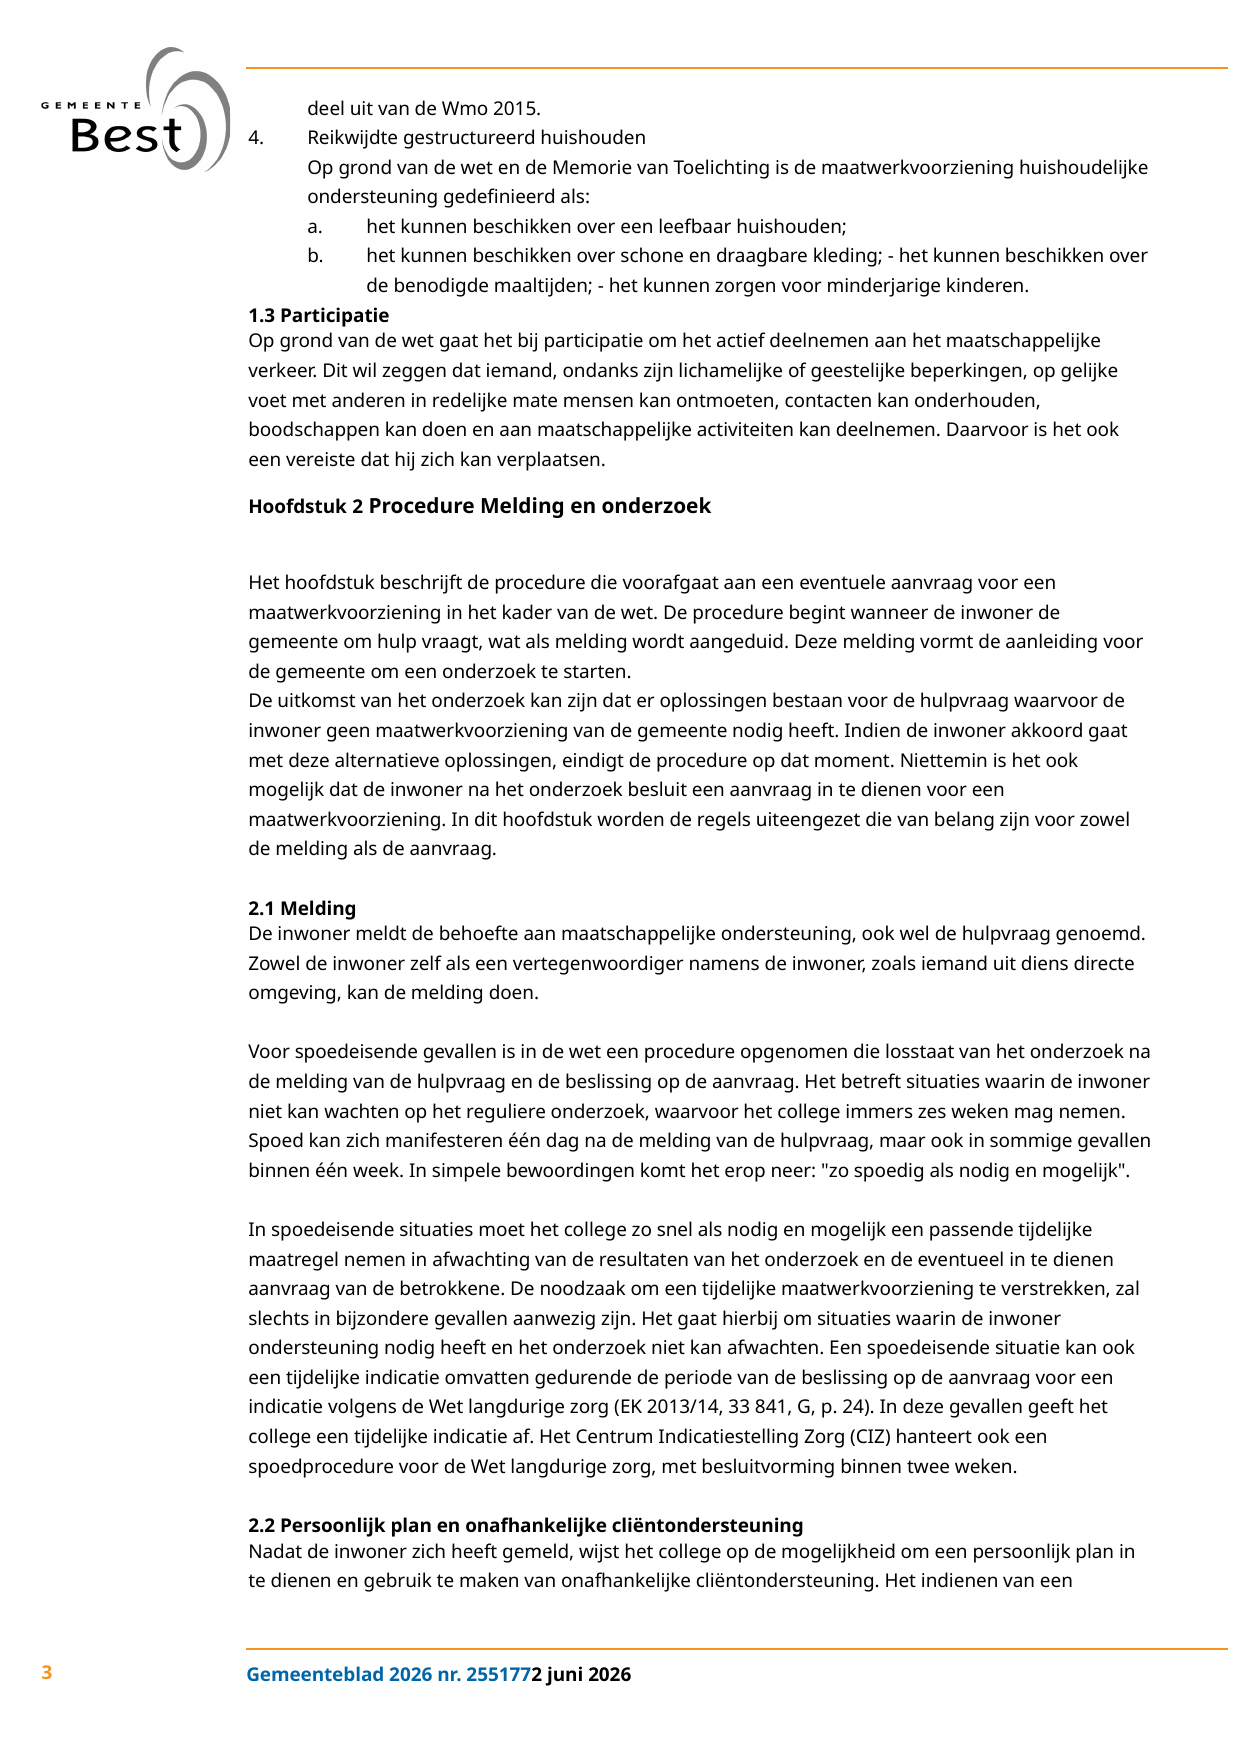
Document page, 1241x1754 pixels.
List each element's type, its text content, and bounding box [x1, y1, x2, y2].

text In spoedeisende situaties moet het college zo snel als nodig en mogelijk een passende tijdelijke maatregel nemen in afwachting van de resultaten van het onderzoek en de eventueel in te dienen aanvraag van de betrokkene. De noodzaak om een tijdelijke maatwerkvoorziening te verstrekken, zal slechts in bijzondere gevallen aanwezig zijn. Het gaat hierbij om situaties waarin de inwoner ondersteuning nodig heeft en het onderzoek niet kan afwachten. Een spoedeisende situatie kan ook een tijdelijke indicatie omvatten gedurende de periode van de beslissing op de aanvraag voor een indicatie volgens de Wet langdurige zorg (EK 2013/14, 33 841, G, p. 24). In deze gevallen geeft het college een tijdelijke indicatie af. Het Centrum Indicatiestelling Zorg (CIZ) hanteert ook een spoedprocedure voor de Wet langdurige zorg, met besluitvorming binnen twee weken. [248, 1216, 1152, 1479]
picture [41, 47, 231, 172]
text De uitkomst van het onderzoek kan zijn dat er oplossingen bestaan voor de hulpvraag waarvoor de inwoner geen maatwerkvoorziening van de gemeente nodig heeft. Indien de inwoner akkoord gaat met deze alternatieve oplossingen, eindigt de procedure op dat moment. Niettemin is het ook mogelijk dat de inwoner na het onderzoek besluit een aanvraag in te dienen voor een maatwerkvoorziening. In dit hoofdstuk worden de regels uiteengezet die van belang zijn voor zowel de melding als de aanvraag. [248, 688, 1152, 861]
text Op grond van de wet gaat het bij participatie om het actief deelnemen aan het maatschappelijke verkeer. Dit wil zeggen dat iemand, ondanks zijn lichamelijke of geestelijke beperkingen, op gelijke voet met anderen in redelijke mate mensen kan ontmoeten, contacten kan onderhouden, boodschappen kan doen en aan maatschappelijke activiteiten kan deelnemen. Daarvoor is het ook een vereiste dat hij zich kan verplaatsen. [248, 328, 1152, 472]
list het kunnen beschikken over een leefbaar huishouden; [307, 213, 1152, 239]
text De inwoner meldt de behoefte aan maatschappelijke ondersteuning, ook wel de hulpvraag genoemd. Zowel de inwoner zelf als een vertegenwoordiger namens de inwoner, zoals iemand uit diens directe omgeving, kan de melding doen. [248, 920, 1152, 1005]
list Reikwijdte gestructureerd huishouden [248, 124, 1152, 150]
list deel uit van de Wmo 2015. [248, 95, 1152, 121]
text Het hoofdstuk beschrijft de procedure die voorafgaat aan een eventuele aanvraag voor een maatwerkvoorziening in het kader van de wet. De procedure begint wanneer de inwoner de gemeente om hulp vraagt, wat als melding wordt aangeduid. Deze melding vormt de aanleiding voor de gemeente om een onderzoek te starten. [248, 569, 1152, 684]
text Voor spoedeisende gevallen is in de wet een procedure opgenomen die losstaat van het onderzoek na de melding van de hulpvraag en de beslissing op de aanvraag. Het betreft situaties waarin de inwoner niet kan wachten op het reguliere onderzoek, waarvoor het college immers zes weken mag nemen. Spoed kan zich manifesteren één dag na de melding van de hulpvraag, maar ook in sommige gevallen binnen één week. In simpele bewoordingen komt het erop neer: "zo spoedig als nodig en mogelijk". [248, 1039, 1152, 1183]
list Op grond van de wet en de Memorie van Toelichting is de maatwerkvoorziening huishoudelijke ondersteuning gedefinieerd als: [248, 154, 1152, 209]
text 2.1 Melding [248, 895, 1152, 920]
text 1.3 Participatie [248, 302, 1152, 328]
list het kunnen beschikken over schone en draagbare kleding; - het kunnen beschikken over de benodigde maaltijden; - het kunnen zorgen voor minderjarige kinderen. [307, 243, 1152, 298]
text Hoofdstuk 2 Procedure Melding en onderzoek [248, 492, 1152, 520]
text 2.2 Persoonlijk plan en onafhankelijke cliëntondersteuning [248, 1512, 1152, 1538]
text Nadat de inwoner zich heeft gemeld, wijst het college op de mogelijkheid om een persoonlijk plan in te dienen en gebruik te maken van onafhankelijke cliëntondersteuning. Het indienen van een [248, 1538, 1152, 1593]
